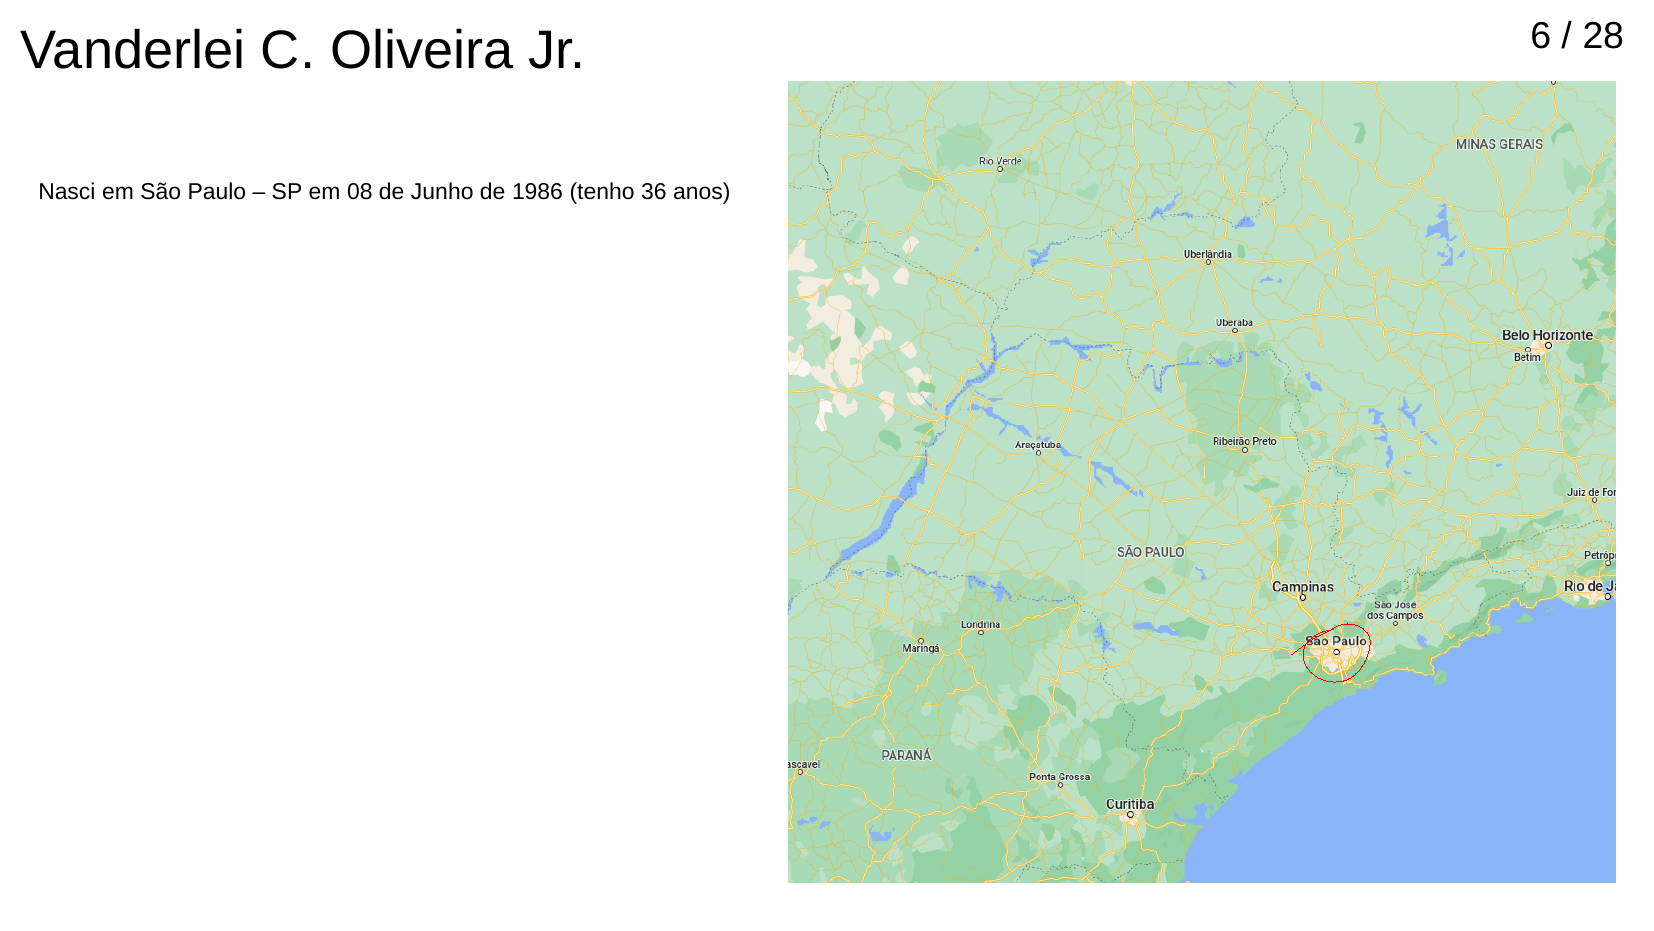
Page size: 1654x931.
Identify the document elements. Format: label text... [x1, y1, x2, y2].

text_box Nasci em São Paulo – SP em 08 de Junho de 1986 (tenho 36 anos) [23, 171, 751, 243]
picture [788, 81, 1616, 884]
text_box <number> / 28 [1386, 0, 1650, 71]
text_box Vanderlei C. Oliveira Jr. [5, 11, 615, 89]
